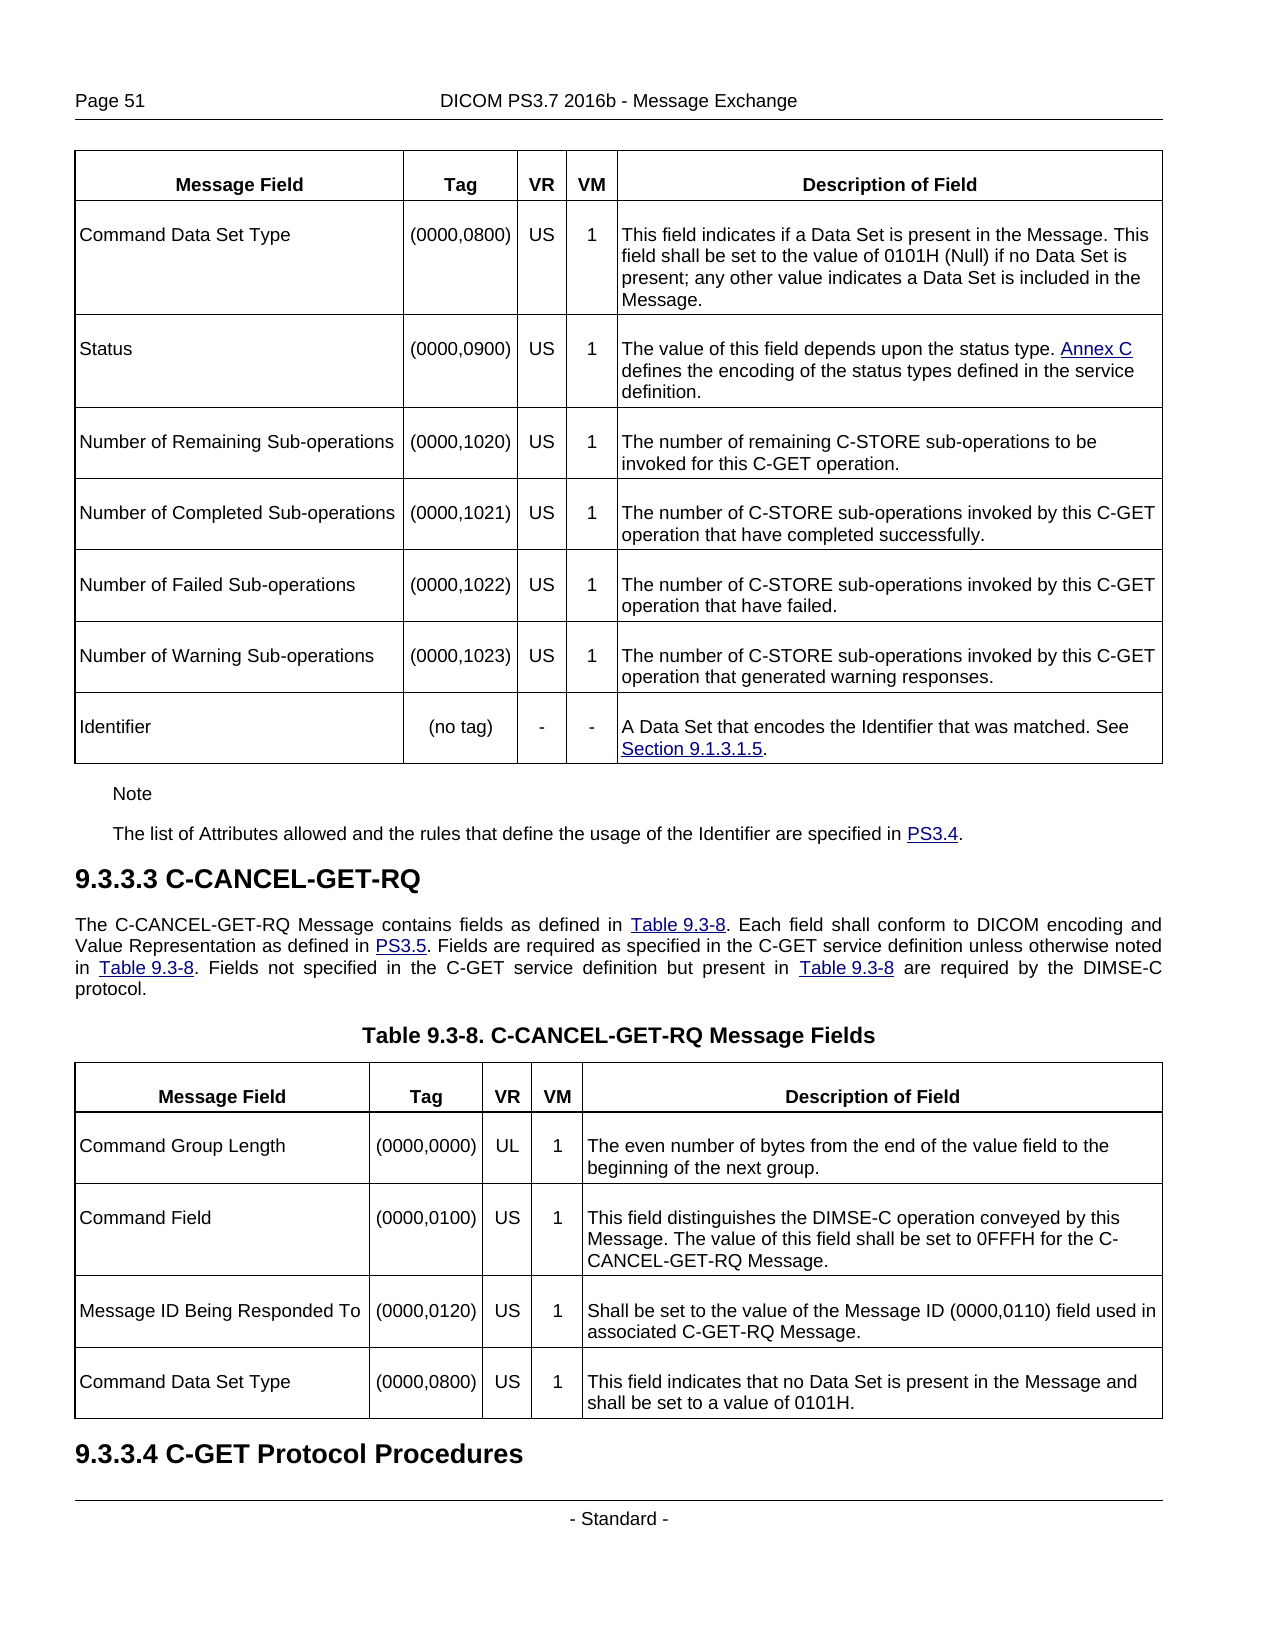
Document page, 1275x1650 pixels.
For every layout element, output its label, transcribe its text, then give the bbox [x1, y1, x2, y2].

text Note [112, 783, 1125, 804]
table_header Tag [370, 1063, 482, 1111]
table_cell 1 [567, 201, 617, 314]
table_cell A Data Set that encodes the Identifier that was matched. See Section 9.1.3.1.5. [618, 693, 1162, 763]
table_cell (no tag) [404, 693, 517, 763]
table_cell Number of Completed Sub-operations [76, 479, 403, 549]
table_cell 1 [532, 1276, 582, 1347]
table_cell Command Field [76, 1184, 369, 1275]
table_cell This field indicates if a Data Set is present in the Message. This field shall be set to the value of 0101H (Null) if no Data Set is present; any other value indicates a Data Set is included in the Message. [618, 201, 1162, 314]
table_cell US [518, 408, 566, 478]
table_cell Status [76, 315, 403, 407]
table_cell (0000,1021) [404, 479, 517, 549]
table_cell (0000,1023) [404, 622, 517, 692]
text 9.3.3.3 C-CANCEL-GET-RQ [75, 863, 1162, 895]
table_cell (0000,1022) [404, 550, 517, 621]
table_cell Message ID Being Responded To [76, 1276, 369, 1347]
table_cell The number of remaining C-STORE sub-operations to be invoked for this C-GET operation. [618, 408, 1162, 478]
table_cell Shall be set to the value of the Message ID (0000,0110) field used in associated C-GET-RQ Message. [583, 1276, 1162, 1347]
table_cell 1 [532, 1348, 582, 1418]
table_cell 1 [567, 315, 617, 407]
table_header Tag [404, 151, 517, 200]
table_cell Number of Warning Sub-operations [76, 622, 403, 692]
table_cell - [518, 693, 566, 763]
table_cell US [483, 1276, 531, 1347]
table_cell US [518, 622, 566, 692]
text The list of Attributes allowed and the rules that define the usage of the Identifier are specified in PS3.4. [112, 823, 1125, 845]
table_header VR [518, 151, 566, 200]
table_cell US [518, 550, 566, 621]
table_header Message Field [76, 1063, 369, 1111]
table_header VR [483, 1063, 531, 1111]
table_cell (0000,0800) [370, 1348, 482, 1418]
table_cell (0000,0800) [404, 201, 517, 314]
table_cell 1 [532, 1113, 582, 1183]
table_cell (0000,1020) [404, 408, 517, 478]
table_cell Command Group Length [76, 1113, 369, 1183]
table_cell (0000,0120) [370, 1276, 482, 1347]
table_cell US [483, 1184, 531, 1275]
table_cell US [518, 201, 566, 314]
table_cell 1 [567, 550, 617, 621]
table_cell 1 [532, 1184, 582, 1275]
table_header Message Field [76, 151, 403, 200]
table_cell Number of Failed Sub-operations [76, 550, 403, 621]
table_cell The number of C-STORE sub-operations invoked by this C-GET operation that have completed successfully. [618, 479, 1162, 549]
table_cell 1 [567, 479, 617, 549]
table_cell Command Data Set Type [76, 201, 403, 314]
table_cell (0000,0100) [370, 1184, 482, 1275]
table_cell 1 [567, 408, 617, 478]
table_cell - [567, 693, 617, 763]
text The C-CANCEL-GET-RQ Message contains fields as defined in Table 9.3-8. Each field shall conform to DICOM encoding and Value Representation as defined in PS3.5. Fields are required as specified in the C-GET service definition unless otherwise noted in Table 9.3-8. Fields not specified in the C-GET service definition but present in Table 9.3-8 are required by the DIMSE-C protocol. [75, 913, 1162, 1000]
table_cell The number of C-STORE sub-operations invoked by this C-GET operation that have failed. [618, 550, 1162, 621]
table_cell US [518, 479, 566, 549]
table_cell US [518, 315, 566, 407]
table_cell UL [483, 1113, 531, 1183]
table_cell US [483, 1348, 531, 1418]
table_header VM [567, 151, 617, 200]
table_cell The value of this field depends upon the status type. Annex C defines the encoding of the status types defined in the service definition. [618, 315, 1162, 407]
table_cell Command Data Set Type [76, 1348, 369, 1418]
table_cell (0000,0900) [404, 315, 517, 407]
table_cell The even number of bytes from the end of the value field to the beginning of the next group. [583, 1113, 1162, 1183]
table_cell This field indicates that no Data Set is present in the Message and shall be set to a value of 0101H. [583, 1348, 1162, 1418]
table_header VM [532, 1063, 582, 1111]
text Table 9.3-8. C-CANCEL-GET-RQ Message Fields [75, 1022, 1162, 1048]
table_cell (0000,0000) [370, 1113, 482, 1183]
table_header Description of Field [583, 1063, 1162, 1111]
table_cell 1 [567, 622, 617, 692]
table_header Description of Field [618, 151, 1162, 200]
table_cell Identifier [76, 693, 403, 763]
text 9.3.3.4 C-GET Protocol Procedures [75, 1438, 1162, 1469]
table_cell Number of Remaining Sub-operations [76, 408, 403, 478]
table_cell The number of C-STORE sub-operations invoked by this C-GET operation that generated warning responses. [618, 622, 1162, 692]
table_cell This field distinguishes the DIMSE‑C operation conveyed by this Message. The value of this field shall be set to 0FFFH for the C-CANCEL-GET-RQ Message. [583, 1184, 1162, 1275]
